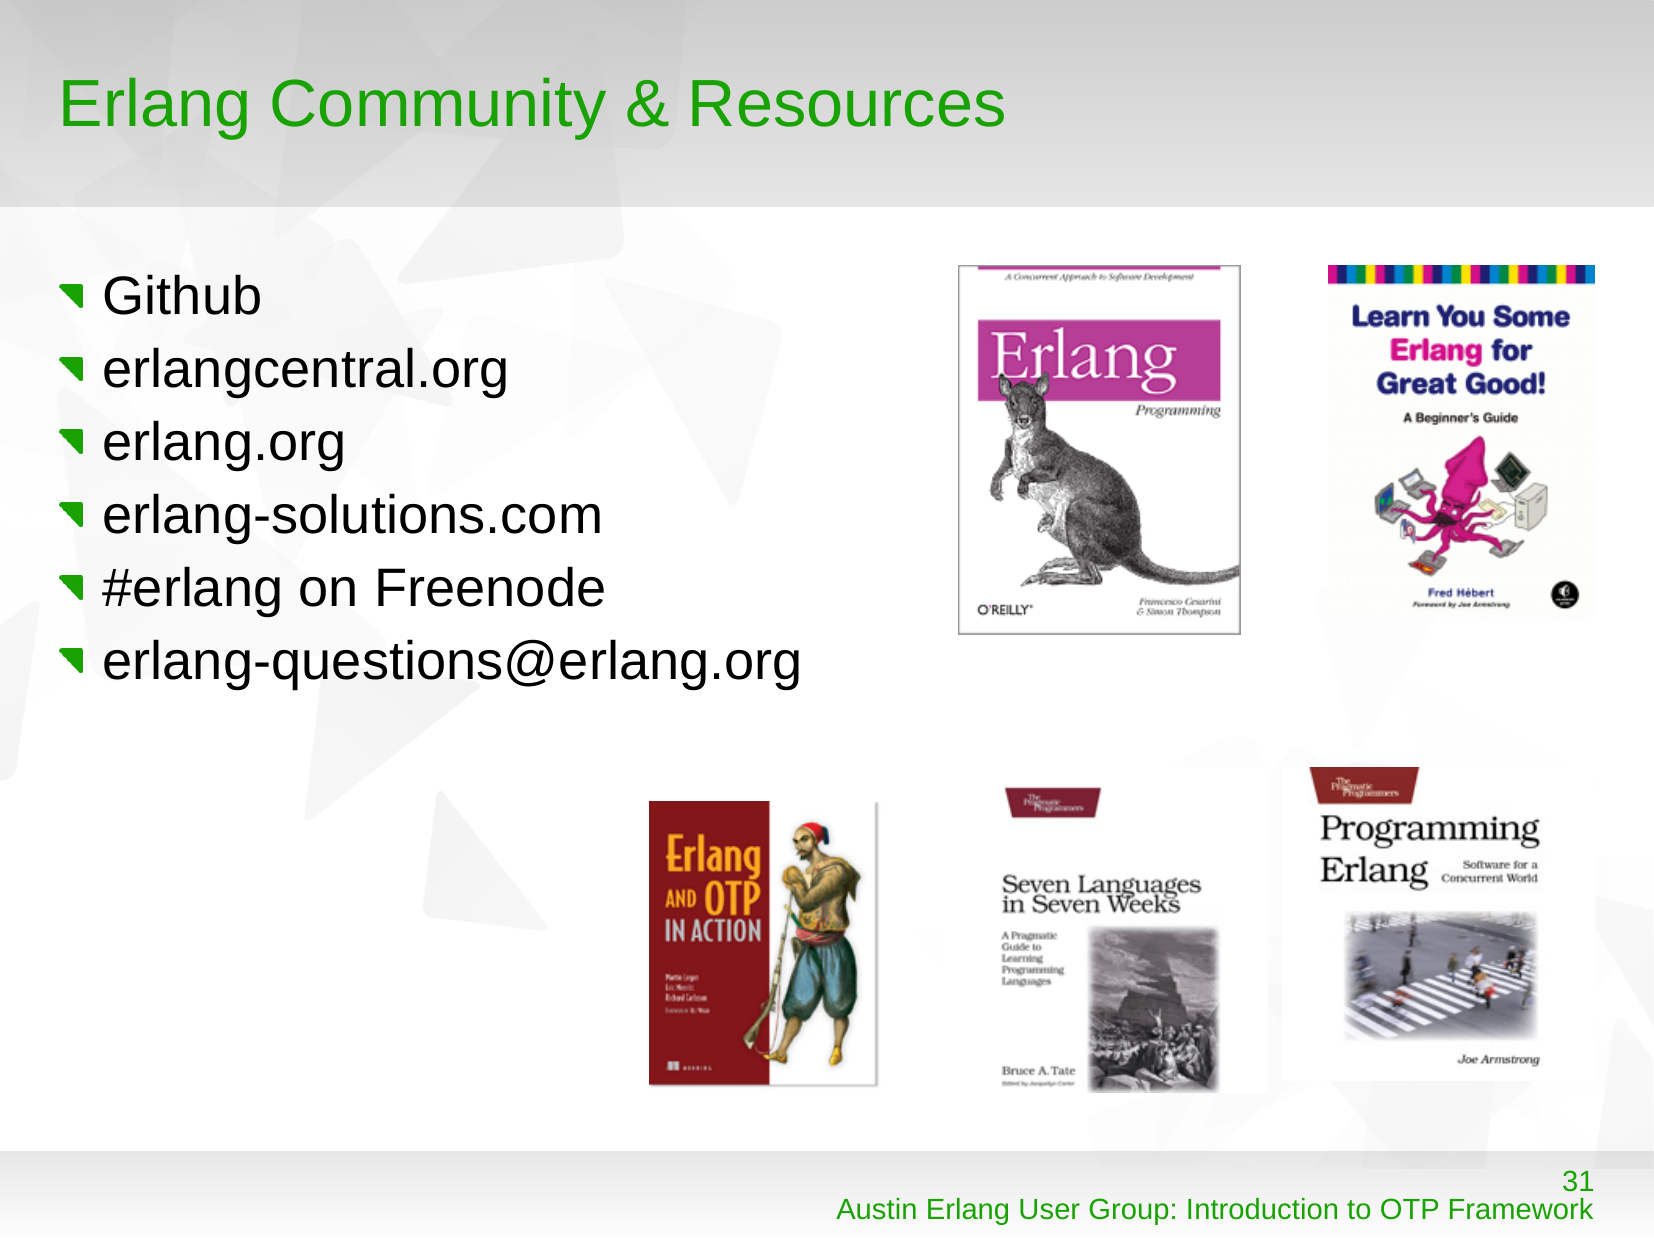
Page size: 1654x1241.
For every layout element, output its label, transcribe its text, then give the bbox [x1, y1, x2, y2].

picture [915, 265, 1654, 1169]
title Erlang Community & Resources [59, 29, 1595, 178]
picture [944, 767, 1268, 1093]
picture [0, 0, 783, 931]
picture [958, 265, 1241, 635]
list Github erlangcentral.org erlang.org erlang-solutions.com #erlang on Freenode erlang-questions@erlang.org [59, 265, 1595, 1114]
picture [649, 801, 884, 1093]
